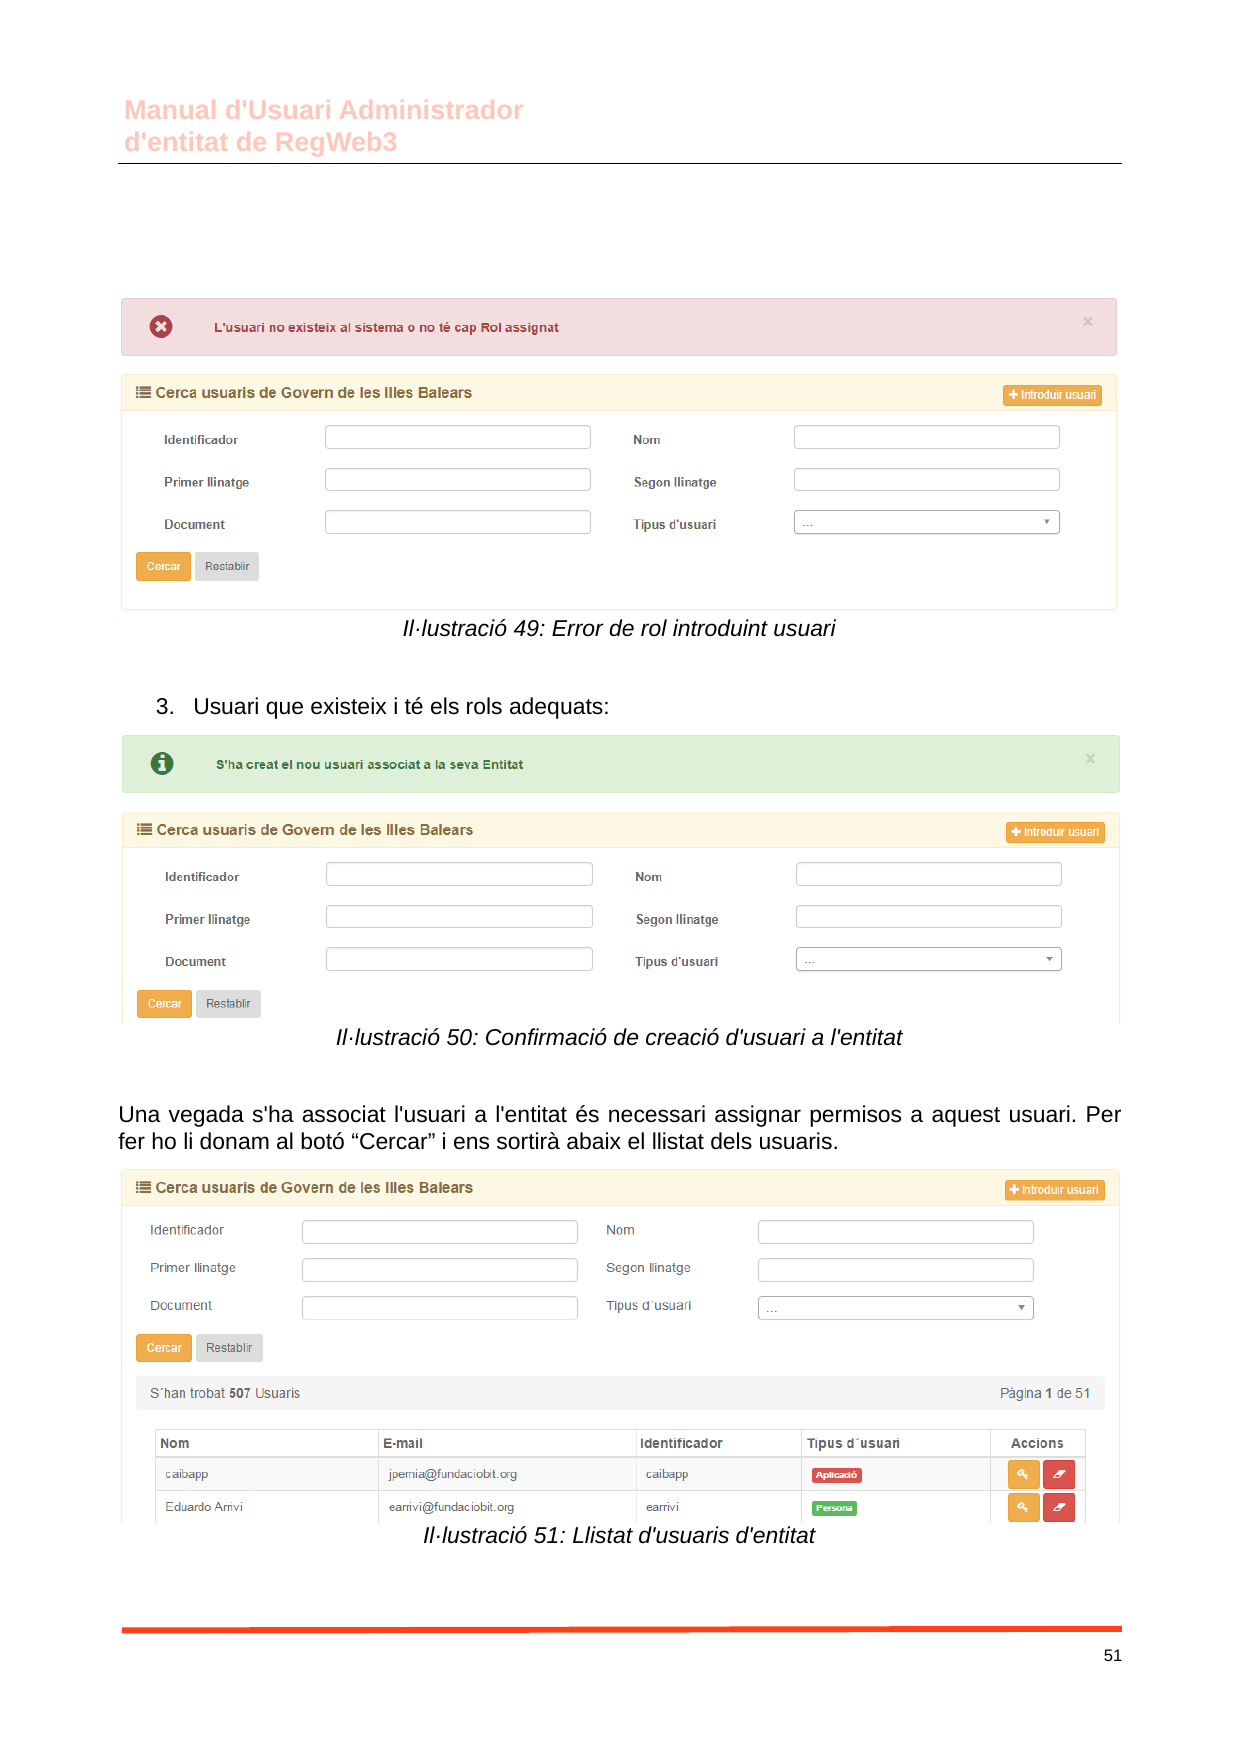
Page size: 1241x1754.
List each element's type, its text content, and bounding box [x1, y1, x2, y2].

text Il·lustració 49: Error de rol introduint usuari [118, 616, 1122, 642]
picture [118, 293, 1123, 616]
text Una vegada s'ha associat l'usuari a l'entitat és necessari assignar permisos a aquest usuari. Per fer ho li donam al botó “Cercar” i ens sortirà abaix el llistat dels usuaris. [118, 1101, 1122, 1154]
picture [118, 731, 1123, 1024]
text Il·lustració 50: Confirmació de creació d'usuari a l'entitat [118, 1024, 1122, 1050]
text Il·lustració 51: Llistat d'usuaris d'entitat [118, 1523, 1122, 1548]
list Usuari que existeix i té els rols adequats: [156, 693, 1122, 719]
